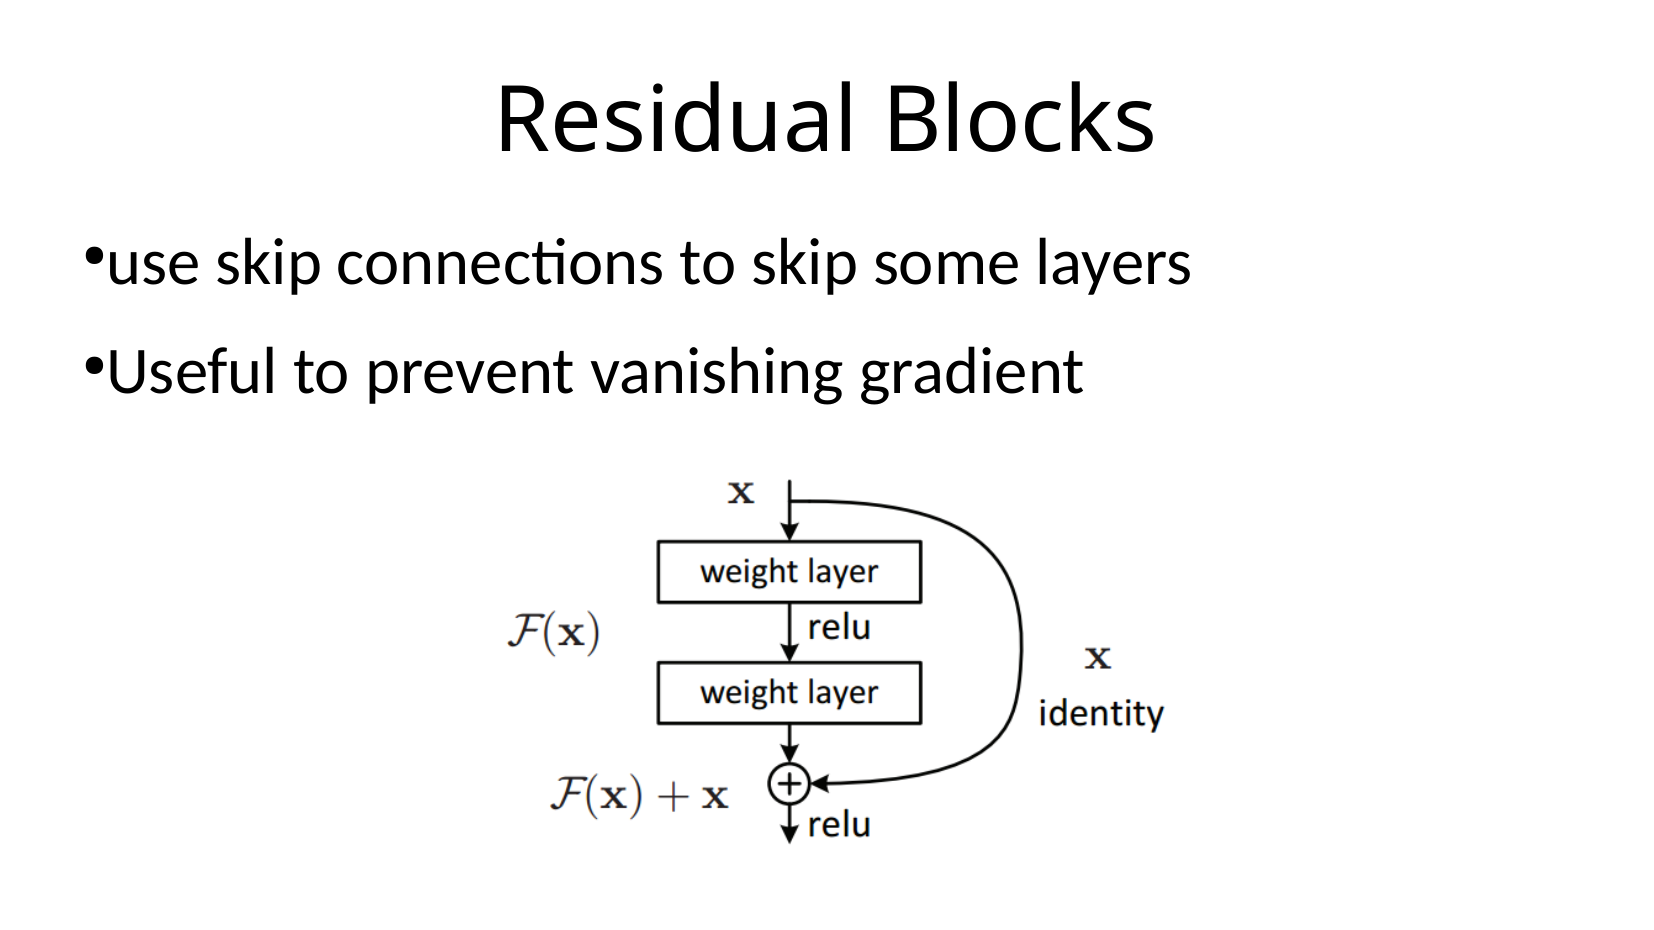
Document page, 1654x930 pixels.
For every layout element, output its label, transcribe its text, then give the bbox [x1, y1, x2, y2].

picture [475, 450, 1178, 856]
list use skip connections to skip some layers Useful to prevent vanishing gradient [82, 217, 1571, 757]
title Residual Blocks [82, 37, 1571, 193]
